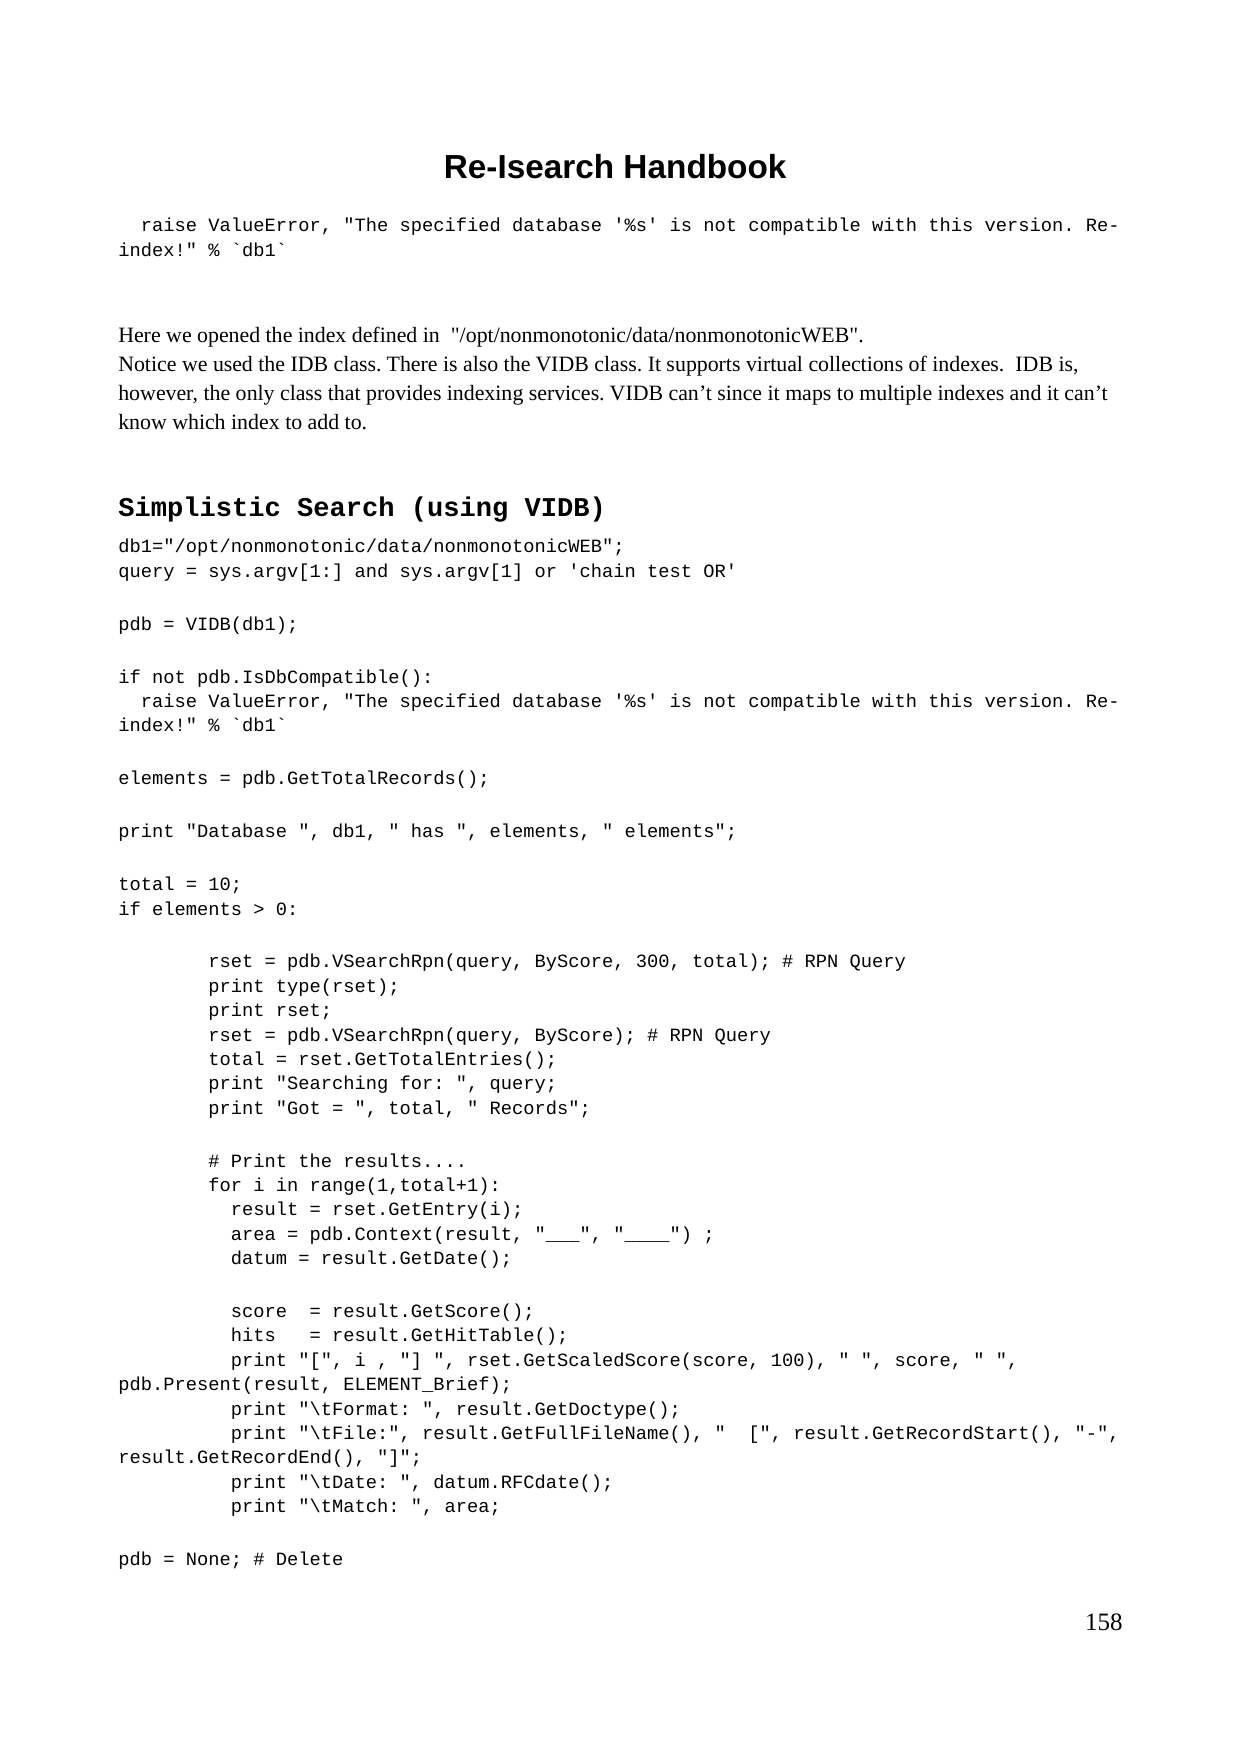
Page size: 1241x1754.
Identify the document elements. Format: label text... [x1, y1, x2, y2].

text raise ValueError, "The specified database '%s' is not compatible with this version. Re-index!" % `db1` [118, 216, 1122, 262]
text # Print the results.... [118, 1151, 1122, 1173]
text rset = pdb.VSearchRpn(query, ByScore); # RPN Query [118, 1025, 1122, 1047]
text if elements > 0: [118, 899, 1122, 921]
text print "Database ", db1, " has ", elements, " elements"; [118, 822, 1122, 843]
text datum = result.GetDate(); [118, 1249, 1122, 1270]
text area = pdb.Context(result, "___", "____") ; [118, 1224, 1122, 1246]
text pdb = None; # Delete [118, 1550, 1122, 1571]
text query = sys.argv[1:] and sys.argv[1] or 'chain test OR' [118, 562, 1122, 583]
text print "[", i , "] ", rset.GetScaledScore(score, 100), " ", score, " ", pdb.Present(result, ELEMENT_Brief); [118, 1351, 1122, 1396]
subtitle Simplistic Search (using VIDB) [118, 494, 1122, 525]
text total = rset.GetTotalEntries(); [118, 1050, 1122, 1071]
text elements = pdb.GetTotalRecords(); [118, 769, 1122, 790]
text if not pdb.IsDbCompatible(): [118, 667, 1122, 689]
text print "\tFormat: ", result.GetDoctype(); [118, 1399, 1122, 1421]
text score = result.GetScore(); [118, 1302, 1122, 1323]
text result = rset.GetEntry(i); [118, 1200, 1122, 1221]
text print "\tFile:", result.GetFullFileName(), " [", result.GetRecordStart(), "-", result.GetRecordEnd(), "]"; [118, 1424, 1122, 1469]
text db1="/opt/nonmonotonic/data/nonmonotonicWEB"; [118, 537, 1122, 558]
text Notice we used the IDB class. There is also the VIDB class. It supports virtual collections of indexes. IDB is, however, the only class that provides indexing services. VIDB can’t since it maps to multiple indexes and it can’t know which index to add to. [118, 351, 1122, 434]
text print "\tMatch: ", area; [118, 1497, 1122, 1518]
text total = 10; [118, 875, 1122, 896]
text print rset; [118, 1001, 1122, 1022]
text Here we opened the index defined in "/opt/nonmonotonic/data/nonmonotonicWEB". [118, 322, 1122, 347]
text rset = pdb.VSearchRpn(query, ByScore, 300, total); # RPN Query [118, 952, 1122, 973]
text print "Got = ", total, " Records"; [118, 1098, 1122, 1120]
text for i in range(1,total+1): [118, 1176, 1122, 1197]
text raise ValueError, "The specified database '%s' is not compatible with this version. Re-index!" % `db1` [118, 692, 1122, 737]
text pdb = VIDB(db1); [118, 614, 1122, 636]
text print type(rset); [118, 977, 1122, 998]
text print "\tDate: ", datum.RFCdate(); [118, 1472, 1122, 1494]
text hits = result.GetHitTable(); [118, 1326, 1122, 1347]
text print "Searching for: ", query; [118, 1074, 1122, 1095]
